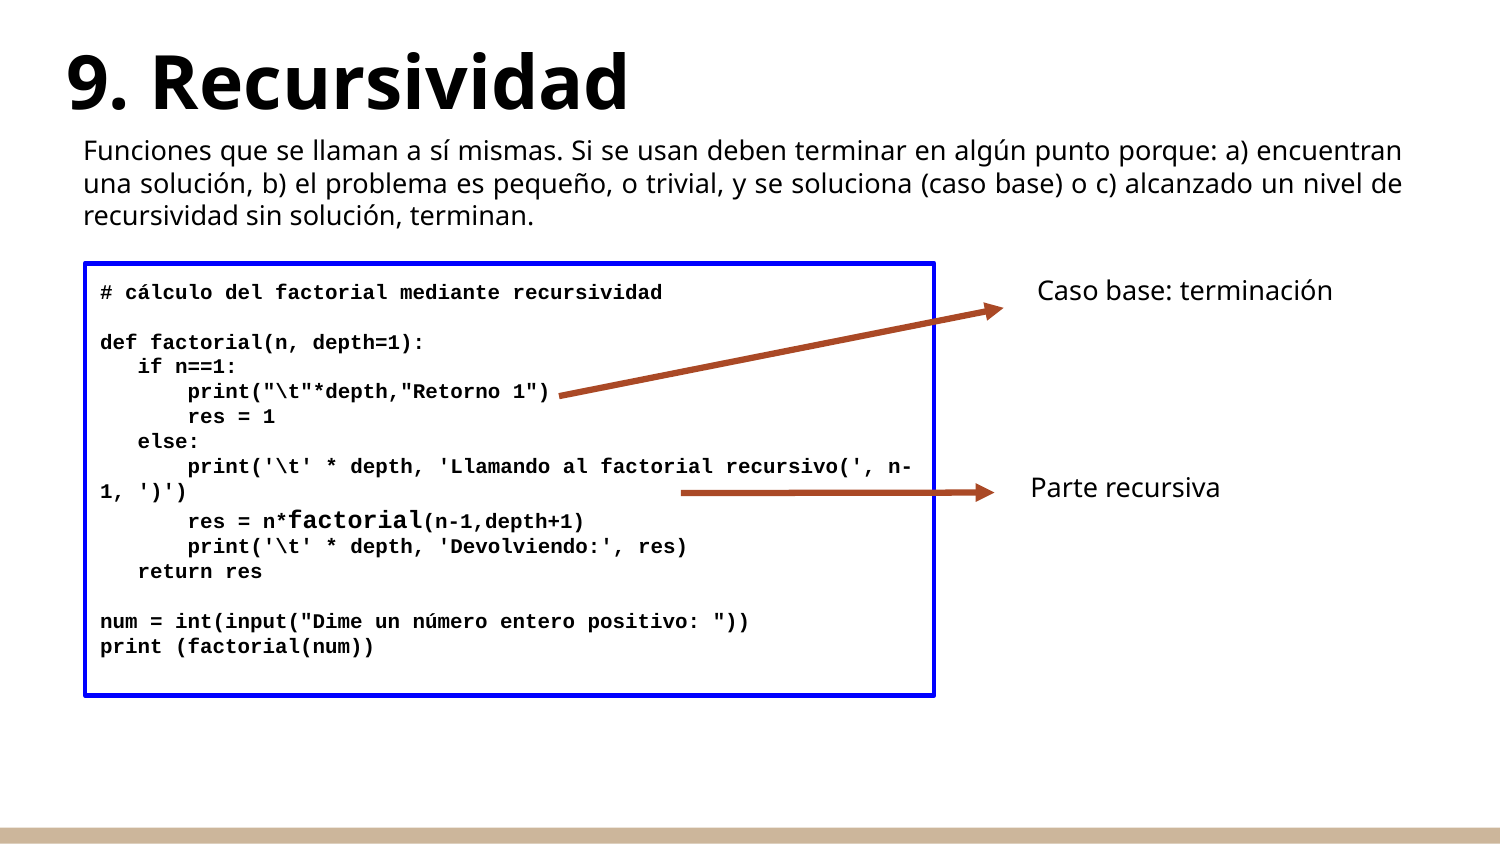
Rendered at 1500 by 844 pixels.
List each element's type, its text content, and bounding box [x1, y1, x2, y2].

text_box Parte recursiva [1015, 471, 1380, 535]
text_box Funciones que se llaman a sí mismas. Si se usan deben terminar en algún punto porque: a) encuentran una solución, b) el problema es pequeño, o trivial, y se soluciona (caso base) o c) alcanzado un nivel de recursividad sin solución, terminan. [68, 124, 1418, 273]
title 9. Recursividad [51, 51, 1449, 140]
text_box # cálculo del factorial mediante recursividad def factorial(n, depth=1): if n==1: print("\t"*depth,"Retorno 1") res = 1 else: print('\t' * depth, 'Llamando al factorial recursivo(', n-1, ')') res = n*factorial(n-1,depth+1) print('\t' * depth, 'Devolviendo:', res) return res num = int(input("Dime un número entero positivo: ")) print (factorial(num)) [85, 263, 935, 696]
text_box Caso base: terminación [1022, 284, 1387, 327]
